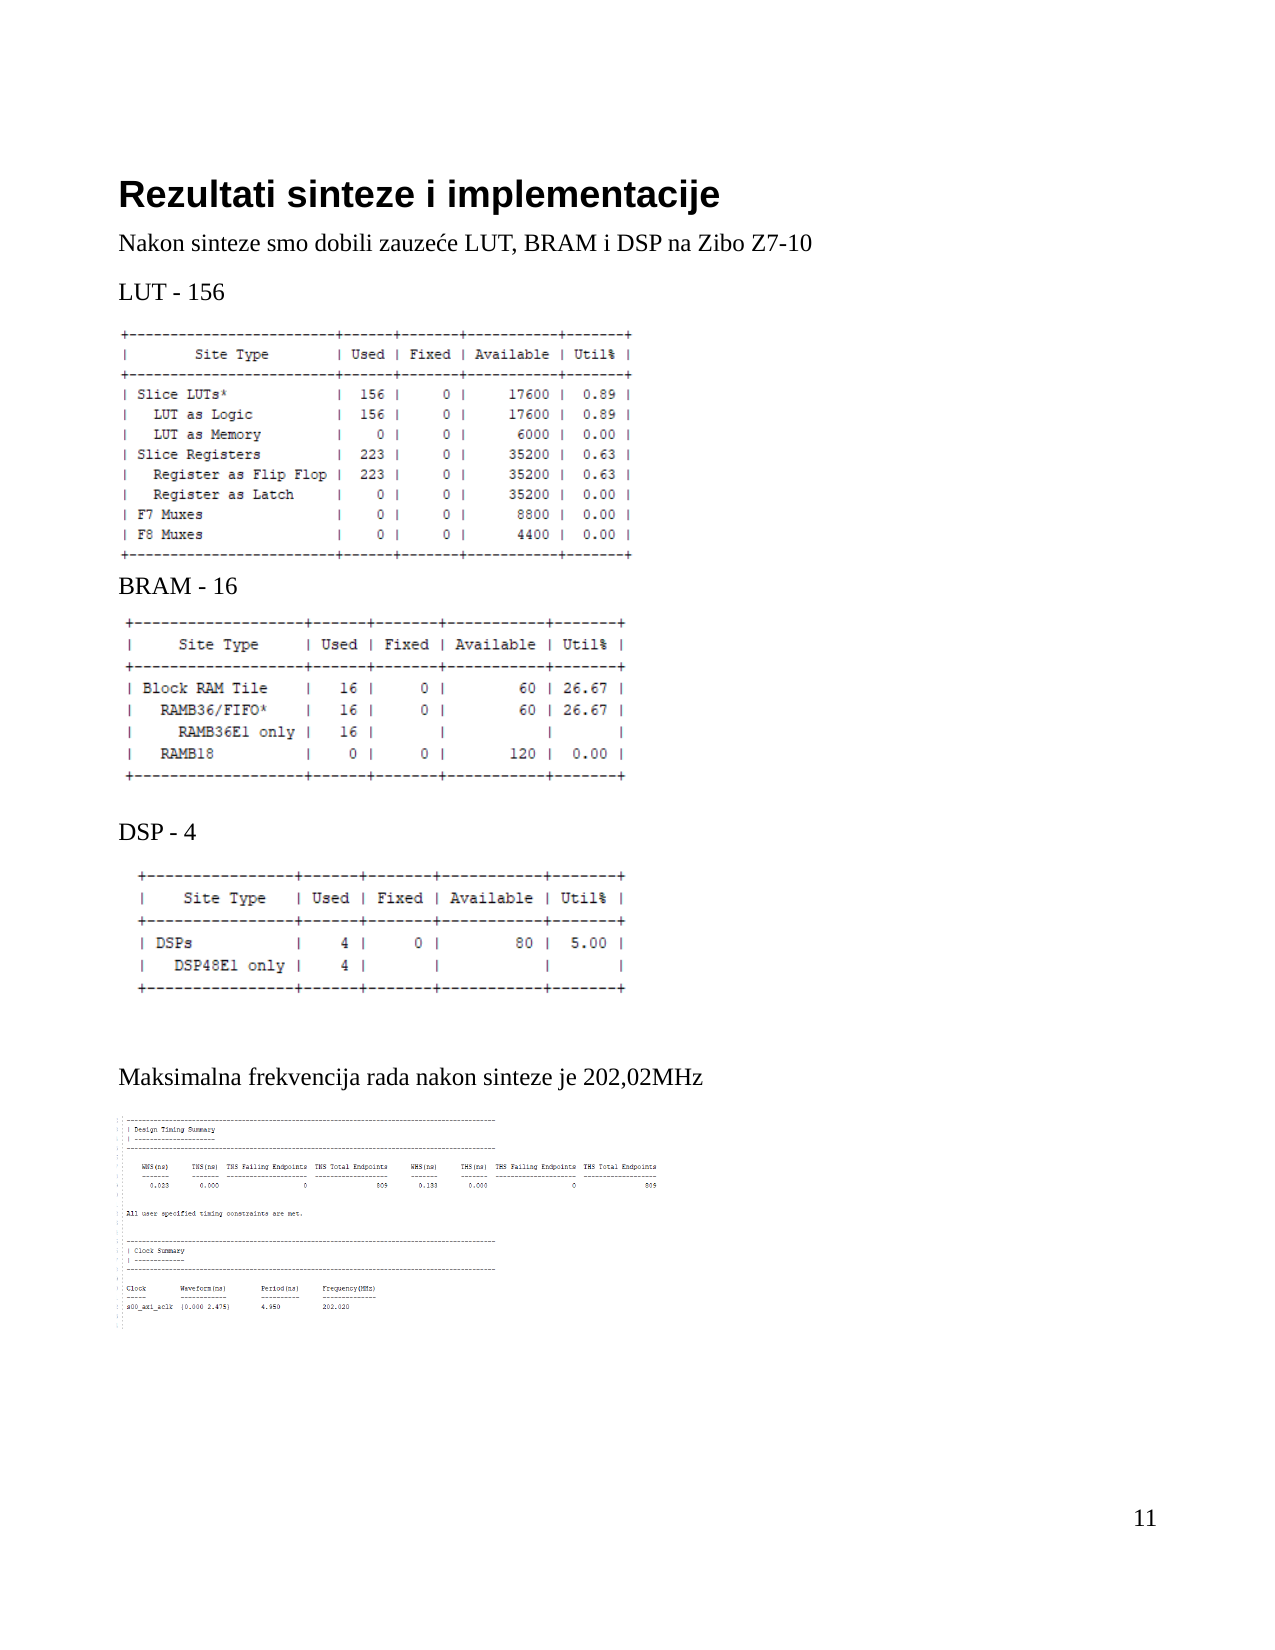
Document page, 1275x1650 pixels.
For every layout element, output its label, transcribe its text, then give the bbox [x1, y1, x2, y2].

picture [116, 1116, 670, 1329]
text Nakon sinteze smo dobili zauzeće LUT, BRAM i DSP na Zibo Z7-10 [118, 228, 1157, 257]
text DSP - 4 [118, 817, 1157, 846]
text BRAM - 16 [118, 571, 1157, 600]
picture [116, 326, 637, 565]
text LUT - 156 [118, 277, 1157, 306]
picture [127, 865, 635, 1001]
text Maksimalna frekvencija rada nakon sinteze je 202,02MHz [118, 1062, 1157, 1091]
subtitle Rezultati sinteze i implementacije [118, 172, 1157, 216]
picture [120, 611, 636, 787]
